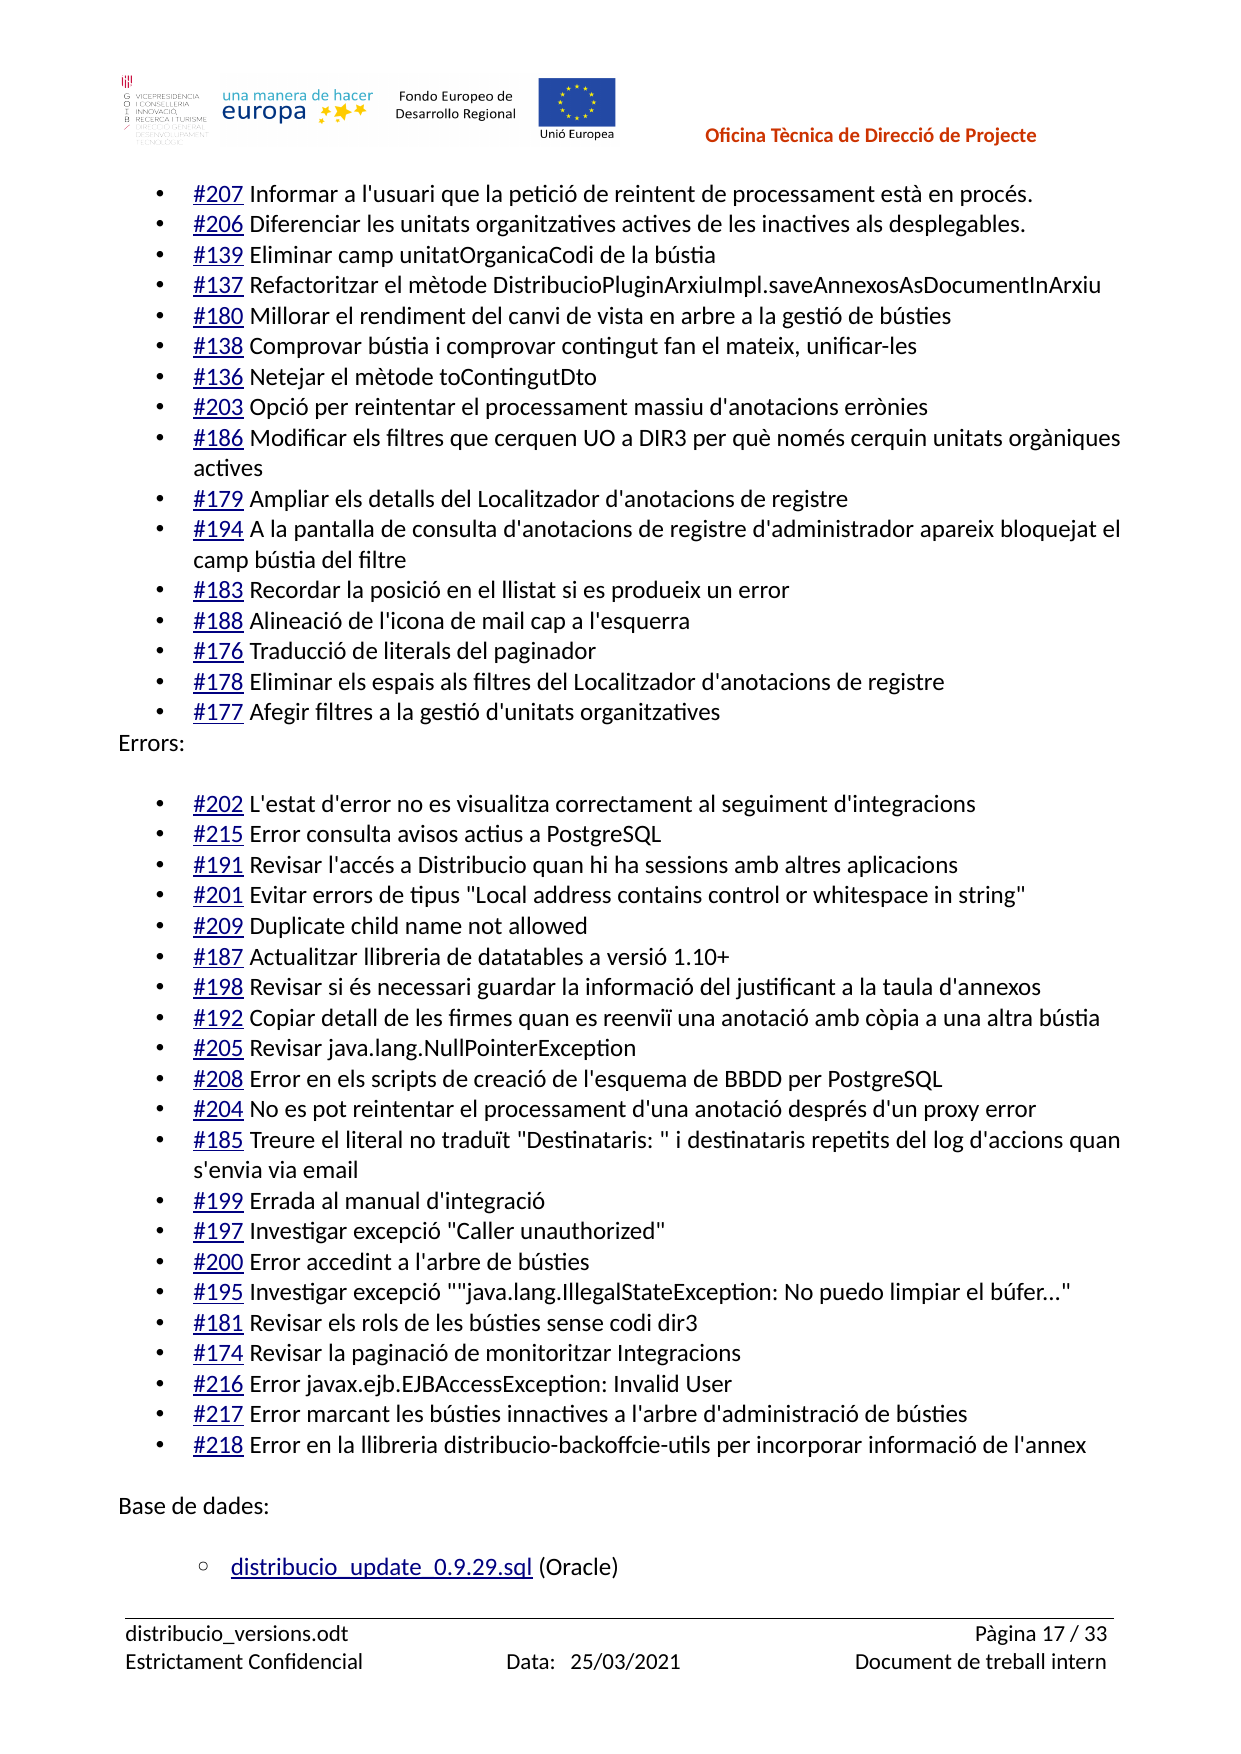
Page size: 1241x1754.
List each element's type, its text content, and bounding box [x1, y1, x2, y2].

list #187 Actualitzar llibreria de datatables a versió 1.10+ [156, 941, 1122, 971]
list #195 Investigar excepció ""java.lang.IllegalStateException: No puedo limpiar el búfer..." [156, 1276, 1122, 1307]
list #180 Millorar el rendiment del canvi de vista en arbre a la gestió de bústies [156, 300, 1122, 330]
list #206 Diferenciar les unitats organitzatives actives de les inactives als desplegables. [156, 208, 1122, 239]
list #207 Informar a l'usuari que la petició de reintent de processament està en procés. [156, 178, 1122, 208]
picture [118, 73, 213, 147]
list #136 Netejar el mètode toContingutDto [156, 361, 1122, 391]
list #188 Alineació de l'icona de mail cap a l'esquerra [156, 605, 1122, 636]
list #215 Error consulta avisos actius a PostgreSQL [156, 819, 1122, 849]
list #183 Recordar la posició en el llistat si es produeix un error [156, 574, 1122, 605]
list #202 L'estat d'error no es visualitza correctament al seguiment d'integracions [156, 788, 1122, 819]
list #194 A la pantalla de consulta d'anotacions de registre d'administrador apareix bloquejat el camp bústia del filtre [156, 513, 1122, 574]
list #177 Afegir filtres a la gestió d'unitats organitzatives [156, 697, 1122, 727]
list #178 Eliminar els espais als filtres del Localitzador d'anotacions de registre [156, 666, 1122, 697]
list #216 Error javax.ejb.EJBAccessException: Invalid User [156, 1368, 1122, 1398]
list #192 Copiar detall de les firmes quan es reenviï una anotació amb còpia a una altra bústia [156, 1002, 1122, 1032]
list #208 Error en els scripts de creació de l'esquema de BBDD per PostgreSQL [156, 1063, 1122, 1093]
text Base de dades: [118, 1490, 1122, 1521]
list #174 Revisar la paginació de monitoritzar Integracions [156, 1337, 1122, 1368]
list #179 Ampliar els detalls del Localitzador d'anotacions de registre [156, 483, 1122, 513]
list #138 Comprovar bústia i comprovar contingut fan el mateix, unificar-les [156, 330, 1122, 361]
list #201 Evitar errors de tipus "Local address contains control or whitespace in string" [156, 880, 1122, 910]
text Errors: [118, 727, 1122, 758]
list #205 Revisar java.lang.NullPointerException [156, 1032, 1122, 1063]
list distribucio_update_0.9.29.sql (Oracle) [193, 1551, 1122, 1582]
list #218 Error en la llibreria distribucio-backoffcie-utils per incorporar informació de l'annex [156, 1429, 1122, 1459]
list #200 Error accedint a l'arbre de bústies [156, 1246, 1122, 1276]
list #181 Revisar els rols de les bústies sense codi dir3 [156, 1307, 1122, 1337]
list #198 Revisar si és necessari guardar la informació del justificant a la taula d'annexos [156, 971, 1122, 1002]
list #203 Opció per reintentar el processament massiu d'anotacions errònies [156, 391, 1122, 422]
list #199 Errada al manual d'integració [156, 1185, 1122, 1215]
list #186 Modificar els filtres que cerquen UO a DIR3 per què només cerquin unitats orgàniques actives [156, 422, 1122, 483]
list #197 Investigar excepció "Caller unauthorized" [156, 1215, 1122, 1246]
list #185 Treure el literal no traduït "Destinataris: " i destinataris repetits del log d'accions quan s'envia via email [156, 1124, 1122, 1185]
list #217 Error marcant les bústies innactives a l'arbre d'administració de bústies [156, 1398, 1122, 1429]
list #139 Eliminar camp unitatOrganicaCodi de la bústia [156, 239, 1122, 269]
list #137 Refactoritzar el mètode DistribucioPluginArxiuImpl.saveAnnexosAsDocumentInArxiu [156, 269, 1122, 300]
list #191 Revisar l'accés a Distribucio quan hi ha sessions amb altres aplicacions [156, 849, 1122, 880]
list #204 No es pot reintentar el processament d'una anotació després d'un proxy error [156, 1093, 1122, 1124]
picture [219, 73, 621, 147]
list #176 Traducció de literals del paginador [156, 636, 1122, 666]
list #209 Duplicate child name not allowed [156, 910, 1122, 941]
